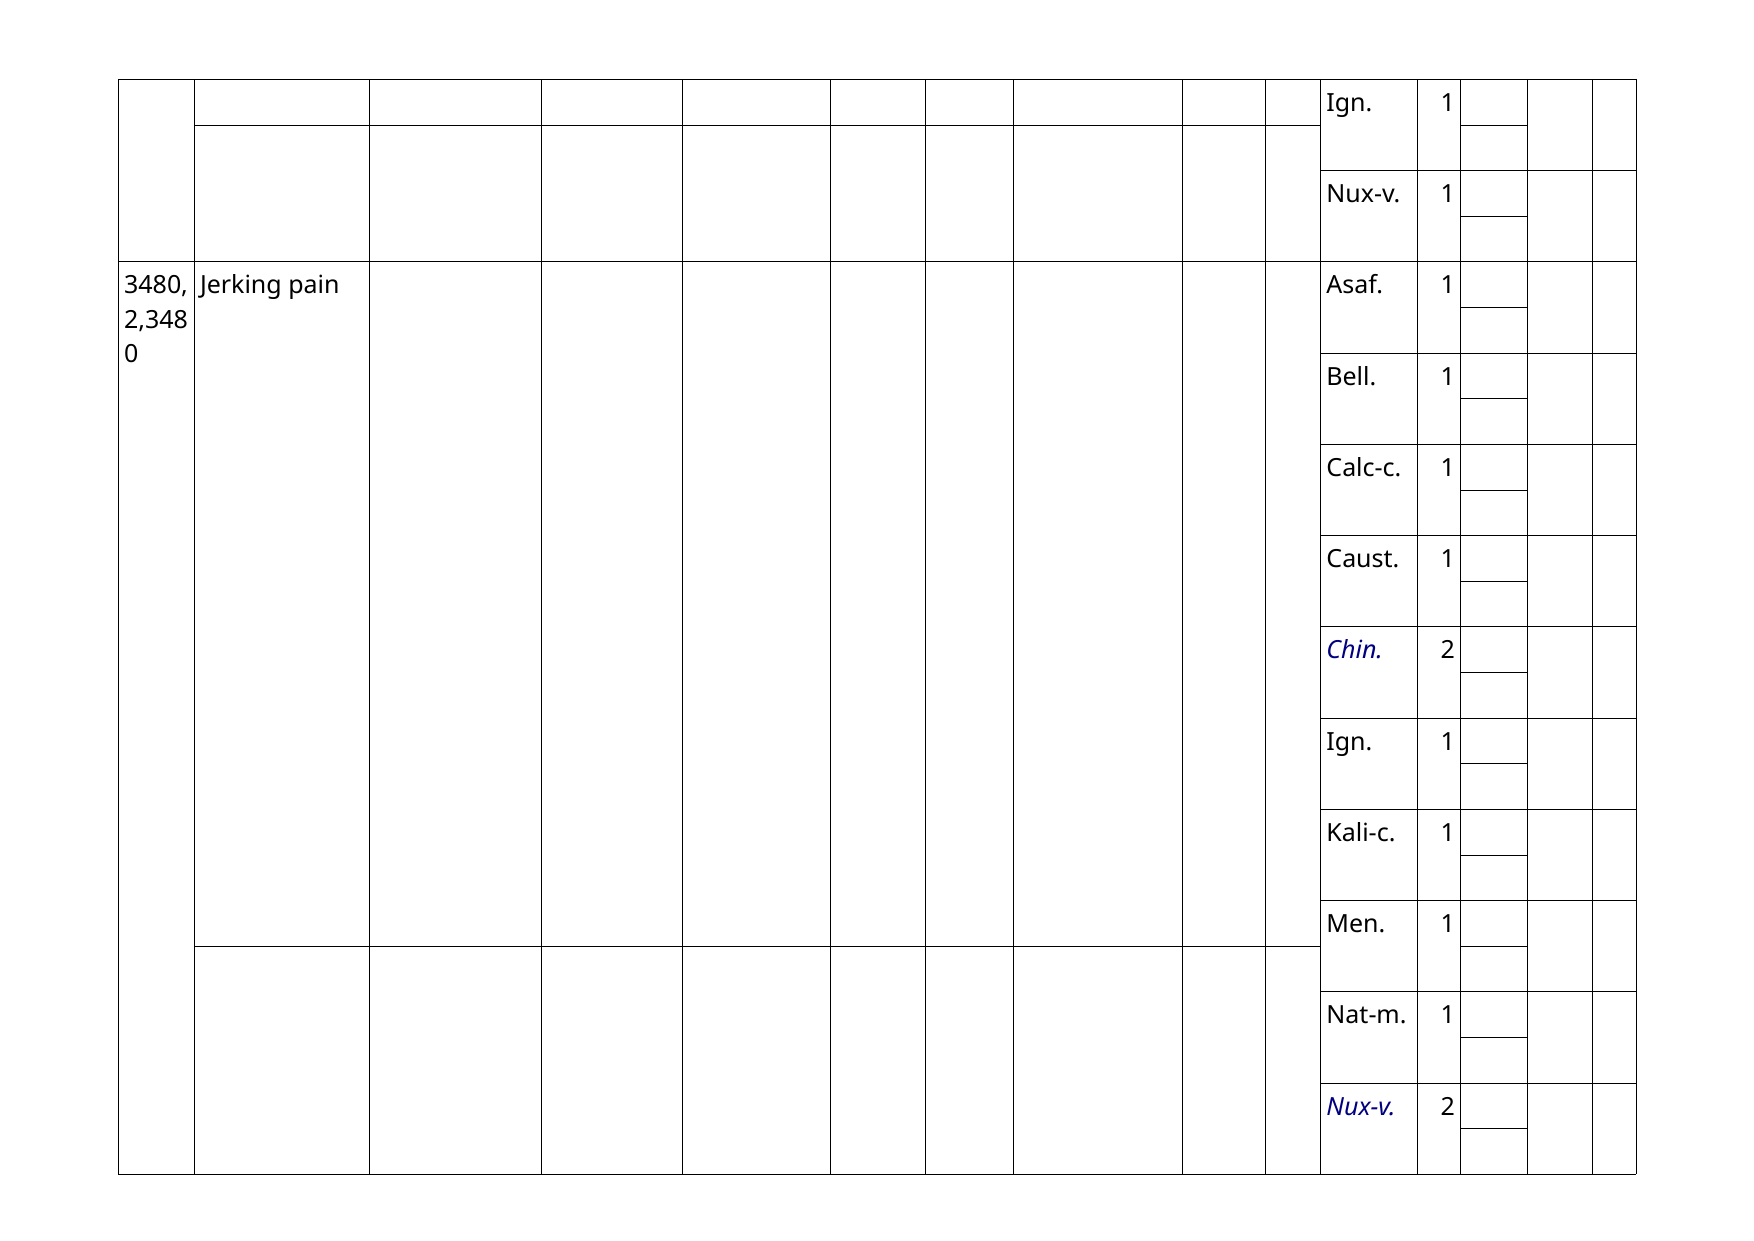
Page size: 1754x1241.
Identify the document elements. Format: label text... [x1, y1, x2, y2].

table_cell [370, 262, 541, 946]
table_cell [1593, 262, 1636, 353]
table_cell [1266, 126, 1320, 261]
table_cell 1 [1418, 262, 1460, 353]
table_cell 1 [1418, 901, 1460, 991]
table_cell [1528, 171, 1592, 261]
table_cell [1593, 627, 1636, 718]
table_cell [1593, 536, 1636, 626]
table_cell [1183, 262, 1265, 946]
table_cell [1528, 719, 1592, 809]
table_cell [370, 947, 541, 1174]
table_cell [1593, 901, 1636, 991]
table_cell [195, 80, 369, 124]
table_cell [1014, 80, 1182, 124]
table_cell [1593, 80, 1636, 170]
table_cell [1461, 126, 1527, 170]
table_cell [1593, 1084, 1636, 1174]
table_cell Calc-c. [1321, 445, 1417, 535]
table_cell [1528, 992, 1592, 1083]
table_cell [1528, 445, 1592, 535]
table_cell [1528, 354, 1592, 444]
table_cell [683, 126, 830, 261]
table_cell [370, 80, 541, 124]
table_cell 1 [1418, 719, 1460, 809]
table_cell [1461, 536, 1527, 581]
table_cell Jerking pain [195, 262, 369, 946]
table_cell Caust. [1321, 536, 1417, 626]
table_cell Bell. [1321, 354, 1417, 444]
table_cell [1593, 171, 1636, 261]
table_cell [1528, 810, 1592, 900]
table_cell [1461, 627, 1527, 672]
table_cell 1 [1418, 354, 1460, 444]
table_cell [1528, 536, 1592, 626]
table_cell [1461, 1129, 1527, 1174]
table_cell [1183, 80, 1265, 124]
table_cell [1528, 1084, 1592, 1174]
table_cell Ign. [1321, 719, 1417, 809]
table_cell 1 [1418, 536, 1460, 626]
table_cell [1593, 354, 1636, 444]
table_cell Asaf. [1321, 262, 1417, 353]
table_cell Chin. [1321, 627, 1417, 718]
table_cell 1 [1418, 80, 1460, 170]
table_cell [1183, 126, 1265, 261]
table_cell [1266, 80, 1320, 124]
table_cell [926, 262, 1013, 946]
table_cell [1461, 673, 1527, 718]
table_cell 2 [1418, 627, 1460, 718]
table_cell Nat-m. [1321, 992, 1417, 1083]
table_cell Nux-v. [1321, 1084, 1417, 1174]
table_cell [926, 947, 1013, 1174]
table_cell [1593, 992, 1636, 1083]
table_cell [1266, 262, 1320, 946]
table_cell [1461, 171, 1527, 216]
table_cell [683, 80, 830, 124]
table_cell [1461, 1038, 1527, 1083]
table_cell [1593, 719, 1636, 809]
table_cell [1461, 217, 1527, 261]
table_cell 1 [1418, 445, 1460, 535]
table_cell Ign. [1321, 80, 1417, 170]
table_cell [831, 947, 925, 1174]
table_cell [1461, 1084, 1527, 1128]
table_cell 3480,2,3480 [119, 262, 194, 1174]
table_cell [1461, 582, 1527, 626]
table_cell [1461, 491, 1527, 535]
table_cell [1528, 262, 1592, 353]
table_cell [1461, 80, 1527, 124]
table_cell [1014, 947, 1182, 1174]
table_cell Kali-c. [1321, 810, 1417, 900]
table_cell [1014, 126, 1182, 261]
table_cell 2 [1418, 1084, 1460, 1174]
table_cell [1461, 810, 1527, 854]
table_cell [1461, 354, 1527, 398]
table_cell [542, 947, 682, 1174]
table_cell [542, 80, 682, 124]
table_cell [542, 126, 682, 261]
table_cell [1461, 856, 1527, 900]
table_cell 1 [1418, 171, 1460, 261]
table_cell [1593, 810, 1636, 900]
table_cell [1528, 627, 1592, 718]
table_cell [831, 80, 925, 124]
table_cell [683, 262, 830, 946]
table_cell Nux-v. [1321, 171, 1417, 261]
table_cell [1183, 947, 1265, 1174]
table_cell [1461, 992, 1527, 1037]
table_cell [1461, 445, 1527, 489]
table_cell [1461, 719, 1527, 763]
table_cell [831, 126, 925, 261]
table_cell 1 [1418, 992, 1460, 1083]
table_cell 1 [1418, 810, 1460, 900]
table_cell [1461, 308, 1527, 353]
table_cell [1014, 262, 1182, 946]
table_cell [1528, 901, 1592, 991]
table_cell Men. [1321, 901, 1417, 991]
table_cell [831, 262, 925, 946]
table_cell [370, 126, 541, 261]
table_cell [195, 126, 369, 261]
table_cell [1461, 901, 1527, 946]
table_cell [926, 80, 1013, 124]
table_cell [1461, 764, 1527, 809]
table_cell [1266, 947, 1320, 1174]
table_cell [1528, 80, 1592, 170]
table_cell [926, 126, 1013, 261]
table_cell [1461, 399, 1527, 444]
table_cell [542, 262, 682, 946]
table_cell [1461, 262, 1527, 307]
table_cell [195, 947, 369, 1174]
table_cell [1593, 445, 1636, 535]
table_cell [683, 947, 830, 1174]
table_cell [119, 80, 194, 261]
table_cell [1461, 947, 1527, 991]
